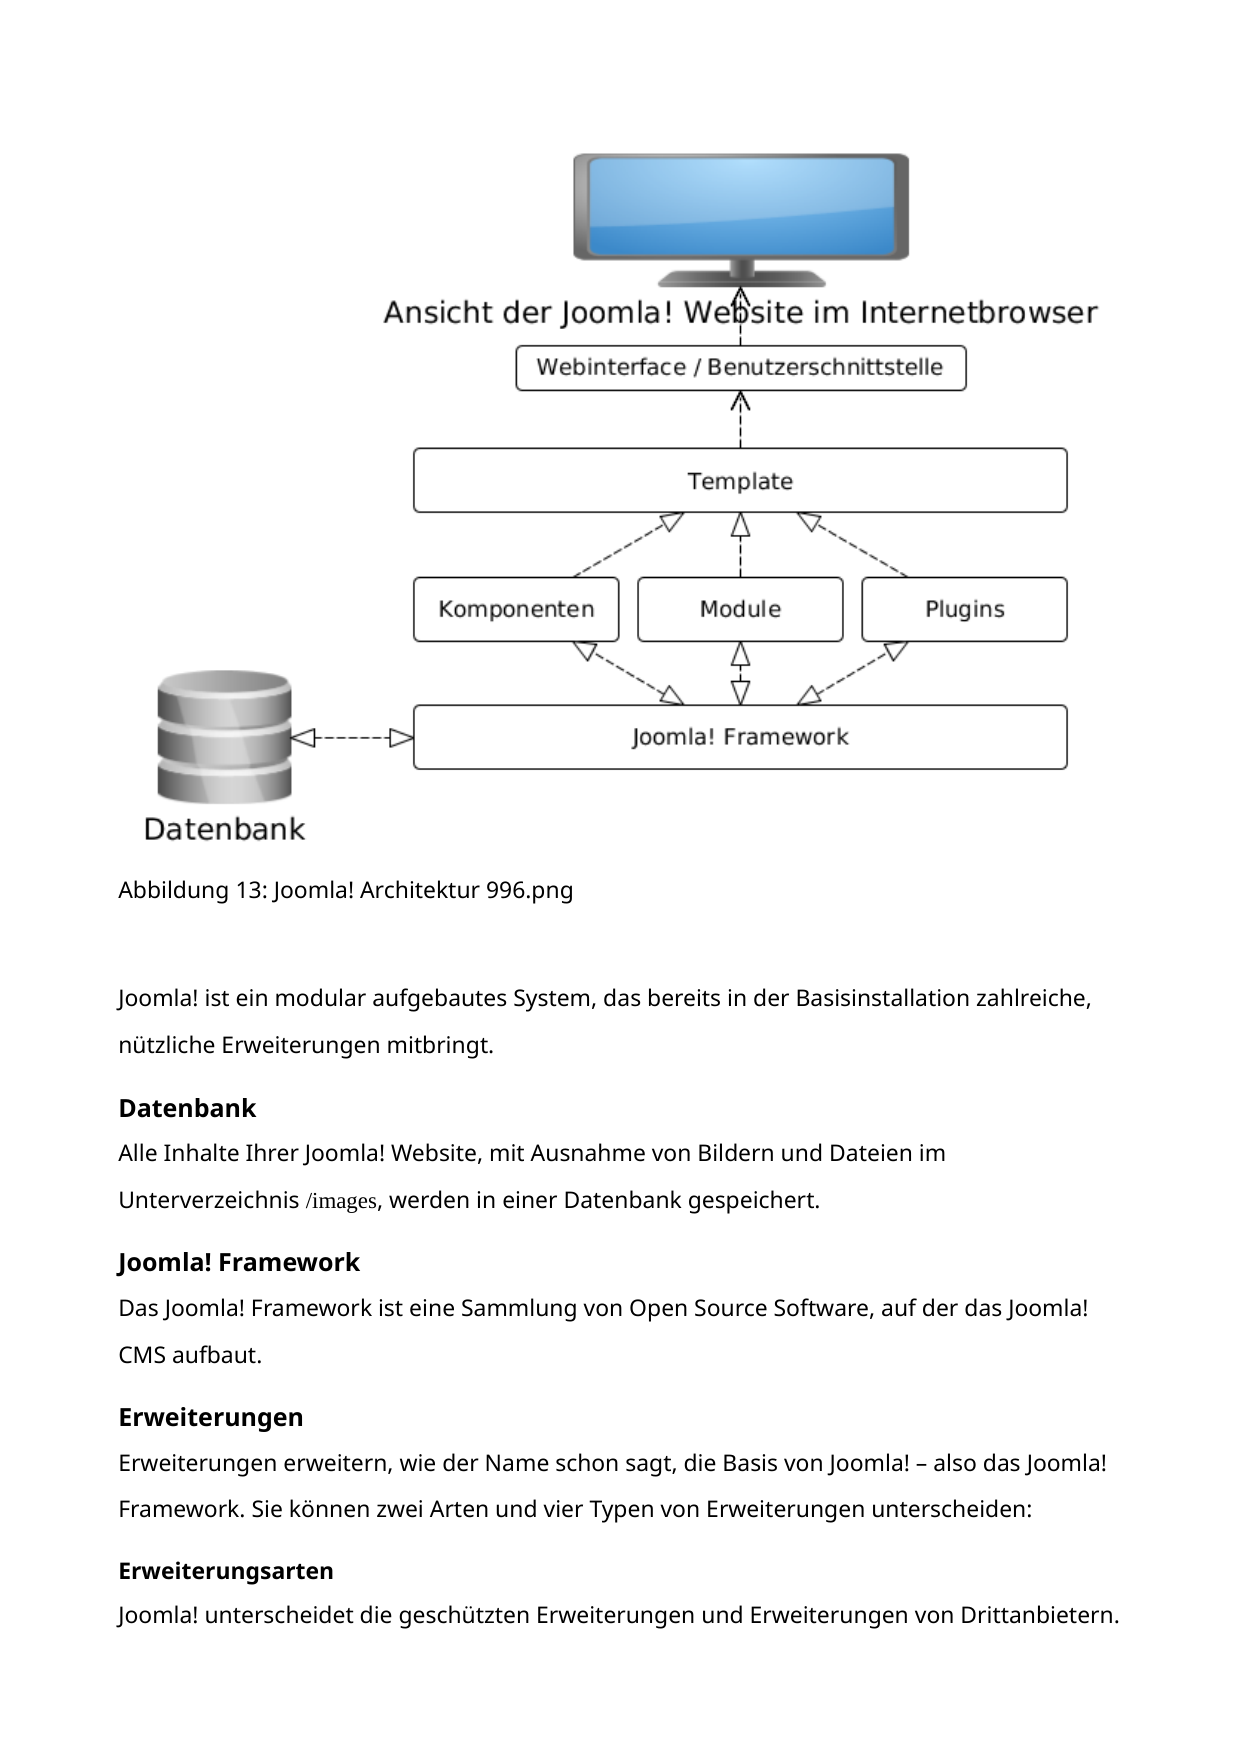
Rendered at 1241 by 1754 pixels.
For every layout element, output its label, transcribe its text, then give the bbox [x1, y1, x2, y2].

subtitle Datenbank [118, 1090, 1122, 1124]
picture [118, 130, 1123, 874]
subtitle Erweiterungsarten [118, 1555, 1122, 1586]
subtitle Erweiterungen [118, 1400, 1122, 1434]
text Joomla! unterscheidet die geschützten Erweiterungen und Erweiterungen von Drittanbietern. [118, 1599, 1122, 1630]
text Abbildung 13: Joomla! Architektur 996.png [118, 874, 1122, 905]
text Das Joomla! Framework ist eine Sammlung von Open Source Software, auf der das Joomla! CMS aufbaut. [118, 1292, 1122, 1370]
text Erweiterungen erweitern, wie der Name schon sagt, die Basis von Joomla! – also das Joomla! Framework. Sie können zwei Arten und vier Typen von Erweiterungen unterscheiden: [118, 1447, 1122, 1525]
subtitle Joomla! Framework [118, 1245, 1122, 1279]
text Joomla! ist ein modular aufgebautes System, das bereits in der Basisinstallation zahlreiche, nützliche Erweiterungen mitbringt. [118, 982, 1122, 1060]
text Alle Inhalte Ihrer Joomla! Website, mit Ausnahme von Bildern und Dateien im Unterverzeichnis /images, werden in einer Datenbank gespeichert. [118, 1137, 1122, 1215]
